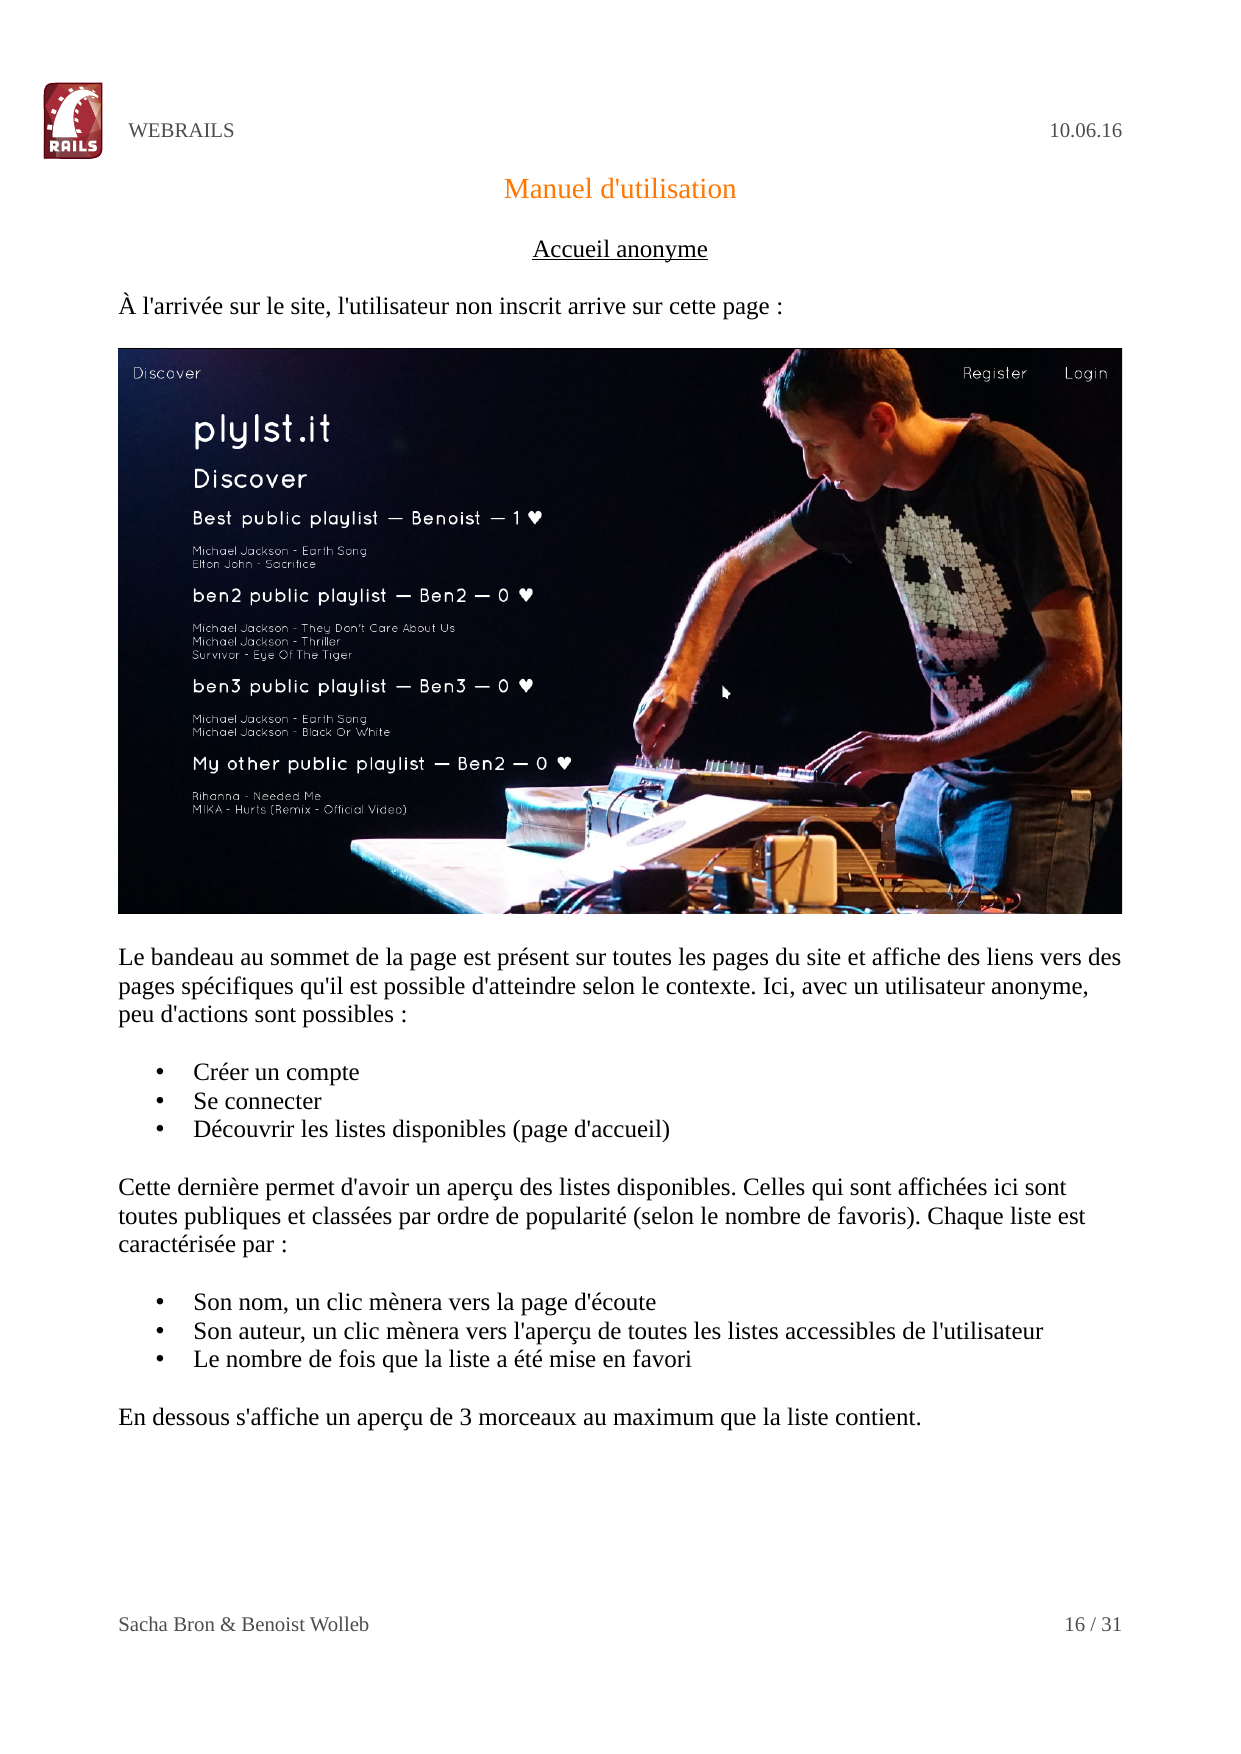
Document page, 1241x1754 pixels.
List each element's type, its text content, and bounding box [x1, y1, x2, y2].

list Son auteur, un clic mènera vers l'aperçu de toutes les listes accessibles de l'utilisateur [156, 1316, 1122, 1344]
list Créer un compte [156, 1057, 1122, 1086]
subtitle Manuel d'utilisation [118, 172, 1122, 205]
list Découvrir les listes disponibles (page d'accueil) [156, 1114, 1122, 1143]
picture [118, 348, 1123, 914]
text À l'arrivée sur le site, l'utilisateur non inscrit arrive sur cette page : [118, 291, 1122, 320]
text En dessous s'affiche un aperçu de 3 morceaux au maximum que la liste contient. [118, 1402, 1122, 1431]
text Cette dernière permet d'avoir un aperçu des listes disponibles. Celles qui sont affichées ici sont toutes publiques et classées par ordre de popularité (selon le nombre de favoris). Chaque liste est caractérisée par : [118, 1172, 1122, 1258]
list Se connecter [156, 1086, 1122, 1114]
list Le nombre de fois que la liste a été mise en favori [156, 1344, 1122, 1373]
text Le bandeau au sommet de la page est présent sur toutes les pages du site et affiche des liens vers des pages spécifiques qu'il est possible d'atteindre selon le contexte. Ici, avec un utilisateur anonyme, peu d'actions sont possibles : [118, 942, 1122, 1028]
subtitle Accueil anonyme [118, 234, 1122, 263]
list Son nom, un clic mènera vers la page d'écoute [156, 1287, 1122, 1316]
